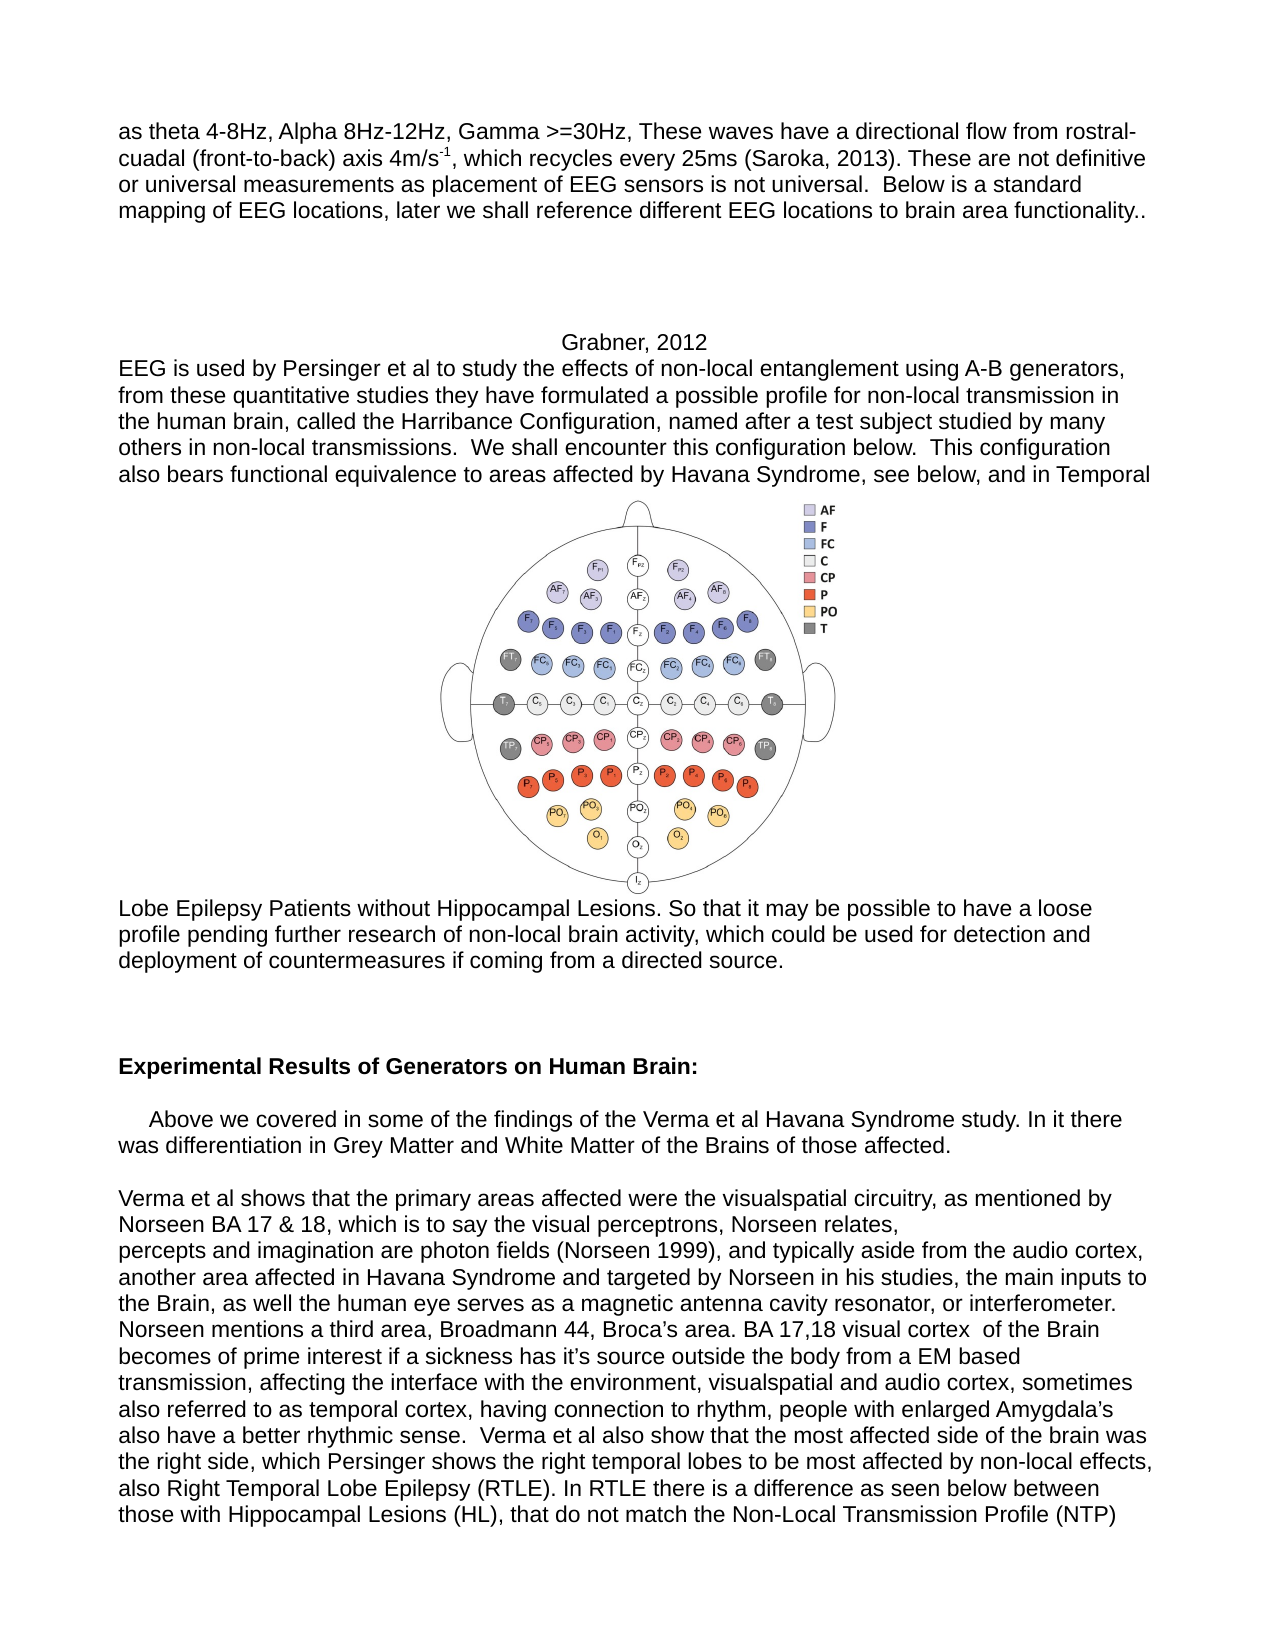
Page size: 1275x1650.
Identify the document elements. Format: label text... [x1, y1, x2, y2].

text EEG is used by Persinger et al to study the effects of non-local entanglement using A-B generators, from these quantitative studies they have formulated a possible profile for non-local transmission in the human brain, called the Harribance Configuration, named after a test subject studied by many others in non-local transmissions. We shall encounter this configuration below. This configuration also bears functional equivalence to areas affected by Havana Syndrome, see below, and in Temporal Lobe Epilepsy Patients without Hippocampal Lesions. So that it may be possible to have a loose profile pending further research of non-local brain activity, which could be used for detection and deployment of countermeasures if coming from a directed source. [118, 355, 1157, 974]
text as theta 4-8Hz, Alpha 8Hz-12Hz, Gamma >=30Hz, These waves have a directional flow from rostral-cuadal (front-to-back) axis 4m/s-1, which recycles every 25ms (Saroka, 2013). These are not definitive or universal measurements as placement of EEG sensors is not universal. Below is a standard mapping of EEG locations, later we shall reference different EEG locations to brain area functionality.. [118, 118, 1157, 223]
text Experimental Results of Generators on Human Brain: [118, 1053, 1157, 1079]
text Verma et al shows that the primary areas affected were the visualspatial circuitry, as mentioned by Norseen BA 17 & 18, which is to say the visual perceptrons, Norseen relates, [118, 1185, 1157, 1237]
text percepts and imagination are photon fields (Norseen 1999), and typically aside from the audio cortex, another area affected in Havana Syndrome and targeted by Norseen in his studies, the main inputs to the Brain, as well the human eye serves as a magnetic antenna cavity resonator, or interferometer. Norseen mentions a third area, Broadmann 44, Broca’s area. BA 17,18 visual cortex of the Brain becomes of prime interest if a sickness has it’s source outside the body from a EM based transmission, affecting the interface with the environment, visualspatial and audio cortex, sometimes also referred to as temporal cortex, having connection to rhythm, people with enlarged Amygdala’s also have a better rhythmic sense. Verma et al also show that the most affected side of the brain was the right side, which Persinger shows the right temporal lobes to be most affected by non-local effects, also Right Temporal Lobe Epilepsy (RTLE). In RTLE there is a difference as seen below between those with Hippocampal Lesions (HL), that do not match the Non-Local Transmission Profile (NTP) [118, 1237, 1157, 1527]
text Grabner, 2012 [118, 329, 1157, 355]
picture [439, 499, 838, 895]
text Above we covered in some of the findings of the Verma et al Havana Syndrome study. In it there was differentiation in Grey Matter and White Matter of the Brains of those affected. [118, 1106, 1157, 1158]
